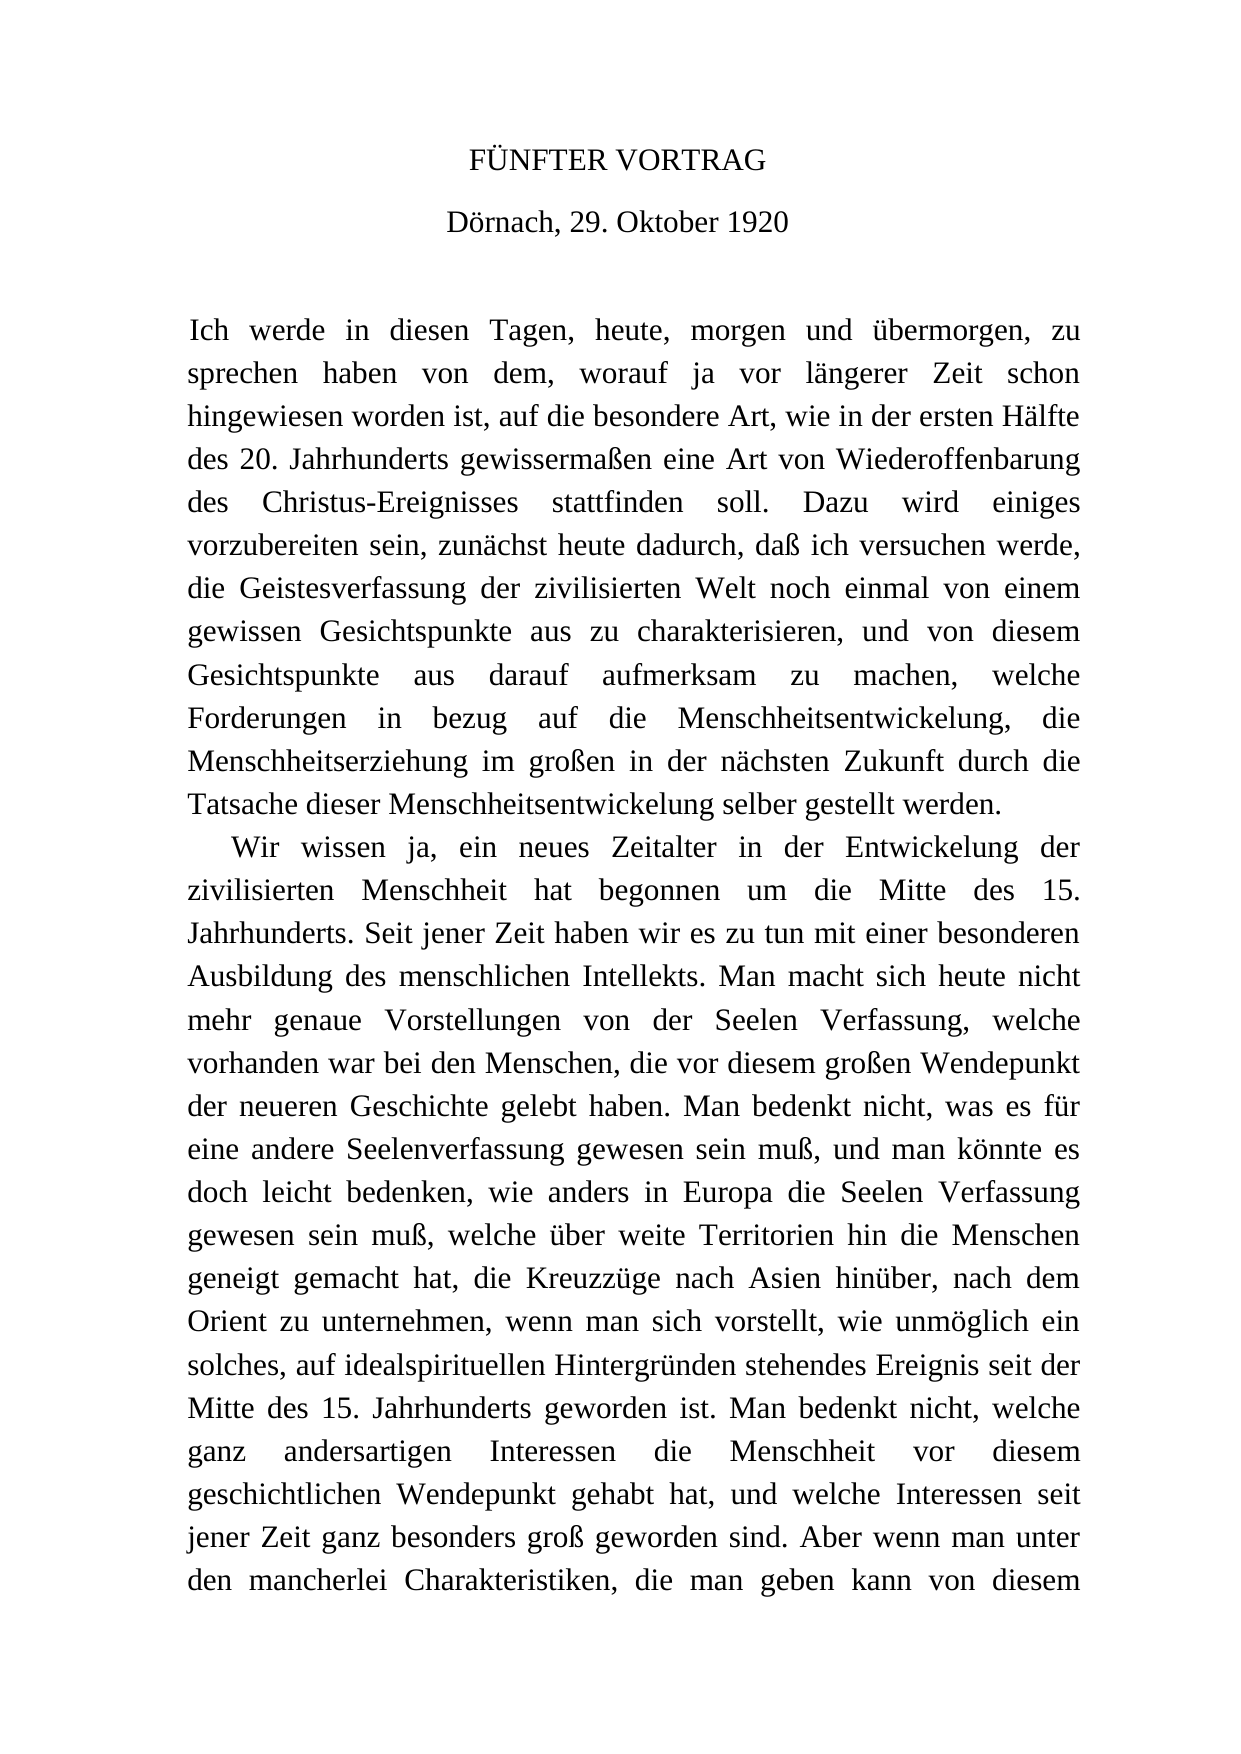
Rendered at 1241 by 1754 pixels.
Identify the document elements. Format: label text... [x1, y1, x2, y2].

text Wir wissen ja, ein neues Zeitalter in der Entwickelung der zivilisierten Menschheit hat begonnen um die Mitte des 15. Jahrhunderts. Seit jener Zeit haben wir es zu tun mit einer besonderen Ausbildung des menschlichen Intellekts. Man macht sich heute nicht mehr genaue Vorstellungen von der Seelen Verfassung, welche vorhanden war bei den Menschen, die vor diesem großen Wendepunkt der neueren Geschichte gelebt haben. Man bedenkt nicht, was es für eine andere Seelenverfassung gewesen sein muß, und man könnte es doch leicht bedenken, wie anders in Europa die Seelen Verfassung gewesen sein muß, welche über weite Territorien hin die Menschen geneigt gemacht hat, die Kreuzzüge nach Asien hinüber, nach dem Orient zu unternehmen, wenn man sich vorstellt, wie unmöglich ein solches, auf idealspirituellen Hintergründen stehendes Ereignis seit der Mitte des 15. Jahrhunderts geworden ist. Man bedenkt nicht, welche ganz andersartigen Interessen die Menschheit vor diesem geschichtlichen Wendepunkt gehabt hat, und welche Interessen seit jener Zeit ganz besonders groß geworden sind. Aber wenn man unter den mancherlei Charakteristiken, die man geben kann von diesem [187, 828, 1081, 1597]
text Dörnach, 29. Oktober 1920 [154, 203, 1081, 239]
text Ich werde in diesen Tagen, heute, morgen und übermorgen, zu sprechen haben von dem, worauf ja vor längerer Zeit schon hingewiesen worden ist, auf die besondere Art, wie in der ersten Hälfte des 20. Jahrhunderts gewissermaßen eine Art von Wiederoffenbarung des Christus-Ereignisses stattfinden soll. Dazu wird einiges vorzubereiten sein, zunächst heute dadurch, daß ich versuchen werde, die Geistesverfassung der zivilisierten Welt noch einmal von einem gewissen Gesichtspunkte aus zu charakterisieren, und von diesem Gesichtspunkte aus darauf aufmerksam zu machen, welche Forderungen in bezug auf die Menschheitsentwickelung, die Menschheitserziehung im großen in der nächsten Zukunft durch die Tatsache dieser Menschheitsentwickelung selber gestellt werden. [187, 311, 1081, 821]
subtitle FÜNFTER VORTRAG [154, 141, 1081, 177]
